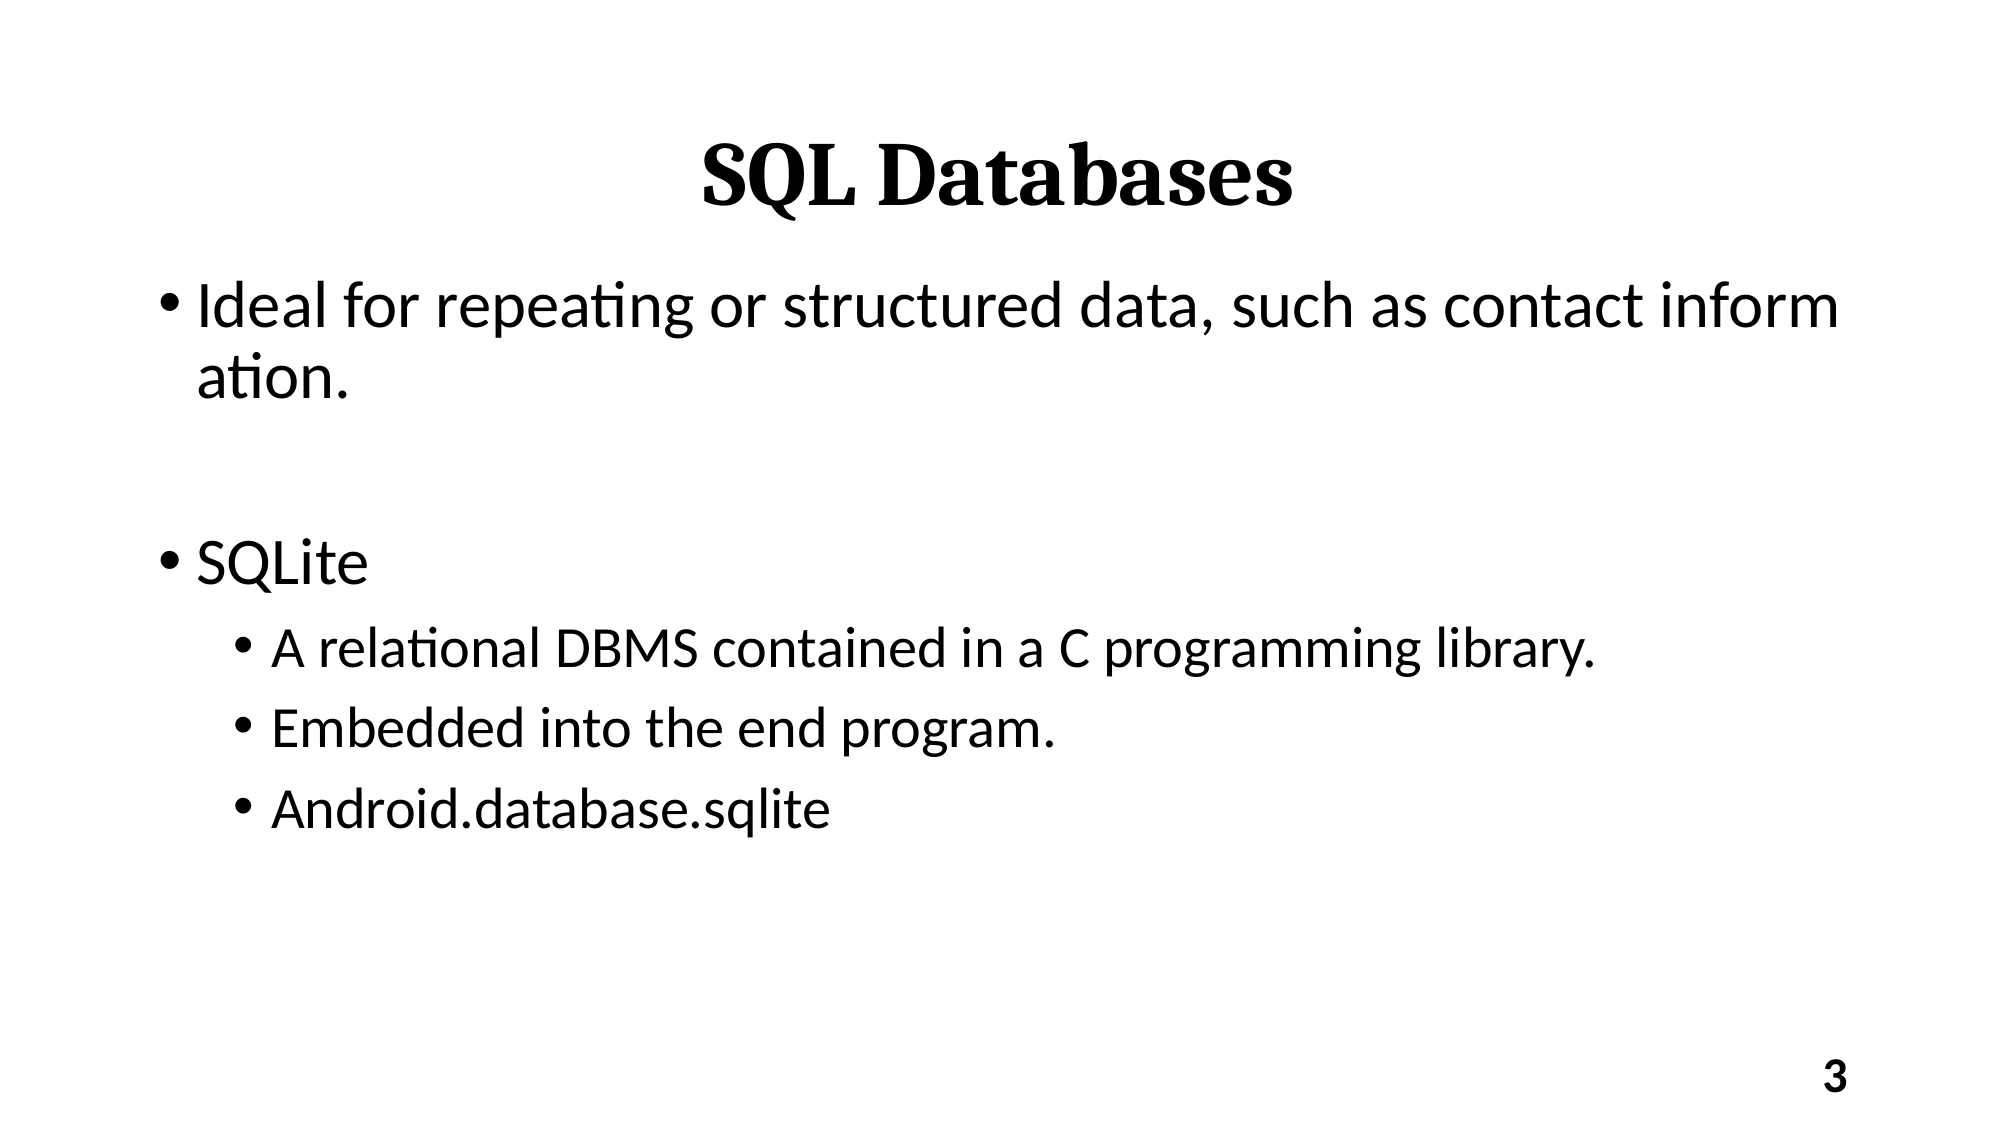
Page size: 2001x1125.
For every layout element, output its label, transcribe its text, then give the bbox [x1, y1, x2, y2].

list Ideal for repeating or structured data, such as contact information. SQLite A relational DBMS contained in a C programming library. Embedded into the end program. Android.database.sqlite [143, 261, 1869, 991]
title SQL Databases [137, 59, 1863, 278]
slide_number [1412, 1042, 1863, 1103]
